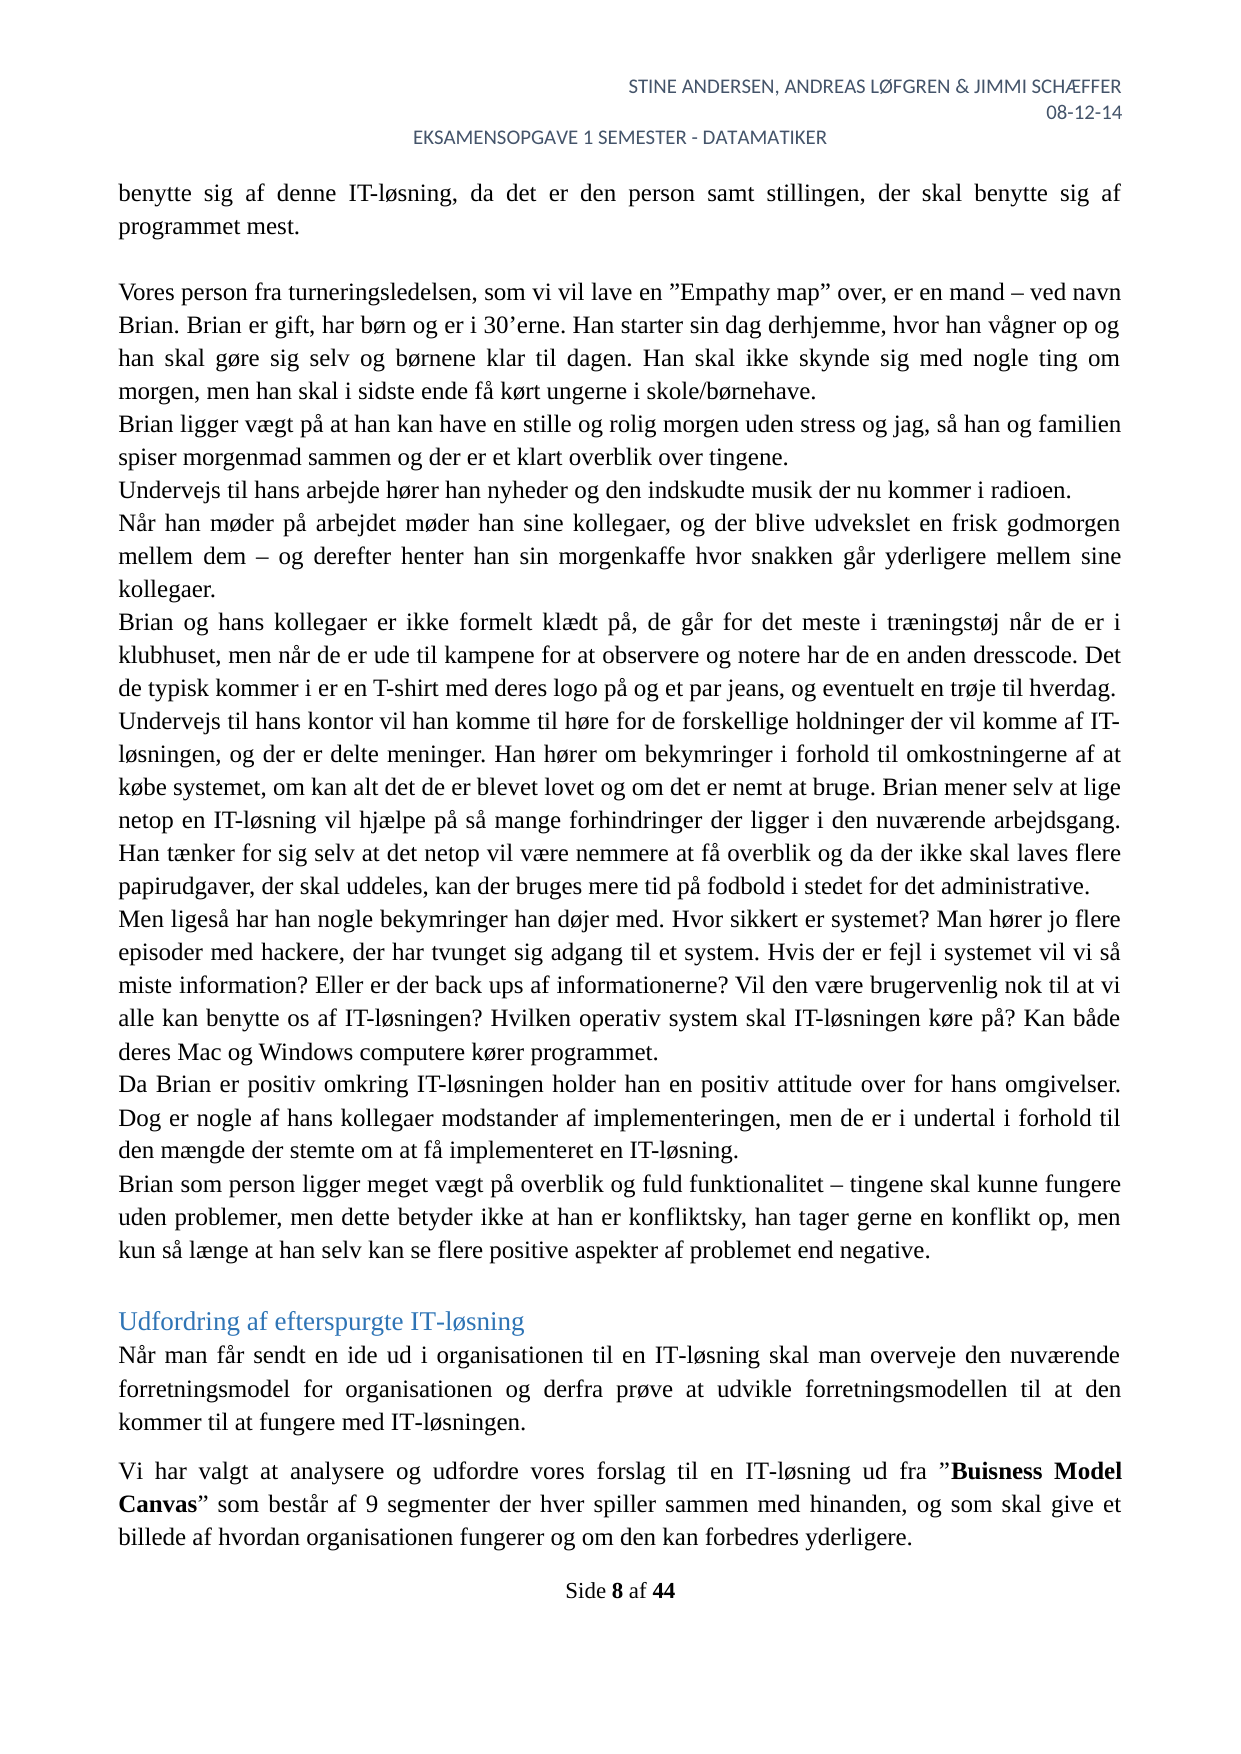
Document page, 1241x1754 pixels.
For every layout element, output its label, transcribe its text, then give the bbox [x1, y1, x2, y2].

text Når man får sendt en ide ud i organisationen til en IT-løsning skal man overveje den nuværende forretningsmodel for organisationen og derfra prøve at udvikle forretningsmodellen til at den kommer til at fungere med IT-løsningen. [118, 1341, 1122, 1435]
text Vi har valgt at analysere og udfordre vores forslag til en IT-løsning ud fra ”Buisness Model Canvas” som består af 9 segmenter der hver spiller sammen med hinanden, og som skal give et billede af hvordan organisationen fungerer og om den kan forbedres yderligere. [118, 1456, 1122, 1551]
text Brian ligger vægt på at han kan have en stille og rolig morgen uden stress og jag, så han og familien spiser morgenmad sammen og der er et klart overblik over tingene. [118, 409, 1122, 471]
text Men ligeså har han nogle bekymringer han døjer med. Hvor sikkert er systemet? Man hører jo flere episoder med hackere, der har tvunget sig adgang til et system. Hvis der er fejl i systemet vil vi så miste information? Eller er der back ups af informationerne? Vil den være brugervenlig nok til at vi alle kan benytte os af IT-løsningen? Hvilken operativ system skal IT-løsningen køre på? Kan både deres Mac og Windows computere kører programmet. [118, 904, 1122, 1065]
text Vores person fra turneringsledelsen, som vi vil lave en ”Empathy map” over, er en mand – ved navn Brian. Brian er gift, har børn og er i 30’erne. Han starter sin dag derhjemme, hvor han vågner op og han skal gøre sig selv og børnene klar til dagen. Han skal ikke skynde sig med nogle ting om morgen, men han skal i sidste ende få kørt ungerne i skole/børnehave. [118, 277, 1122, 405]
text Undervejs til hans kontor vil han komme til høre for de forskellige holdninger der vil komme af IT-løsningen, og der er delte meninger. Han hører om bekymringer i forhold til omkostningerne af at købe systemet, om kan alt det de er blevet lovet og om det er nemt at bruge. Brian mener selv at lige netop en IT-løsning vil hjælpe på så mange forhindringer der ligger i den nuværende arbejdsgang. Han tænker for sig selv at det netop vil være nemmere at få overblik og da der ikke skal laves flere papirudgaver, der skal uddeles, kan der bruges mere tid på fodbold i stedet for det administrative. [118, 706, 1122, 900]
text Undervejs til hans arbejde hører han nyheder og den indskudte musik der nu kommer i radioen. [118, 475, 1122, 504]
subtitle Udfordring af efterspurgte IT-løsning [118, 1305, 1122, 1336]
text Brian og hans kollegaer er ikke formelt klædt på, de går for det meste i træningstøj når de er i klubhuset, men når de er ude til kampene for at observere og notere har de en anden dresscode. Det de typisk kommer i er en T-shirt med deres logo på og et par jeans, og eventuelt en trøje til hverdag. [118, 607, 1122, 702]
text Brian som person ligger meget vægt på overblik og fuld funktionalitet – tingene skal kunne fungere uden problemer, men dette betyder ikke at han er konfliktsky, han tager gerne en konflikt op, men kun så længe at han selv kan se flere positive aspekter af problemet end negative. [118, 1169, 1122, 1263]
text Da Brian er positiv omkring IT-løsningen holder han en positiv attitude over for hans omgivelser. Dog er nogle af hans kollegaer modstander af implementeringen, men de er i undertal i forhold til den mængde der stemte om at få implementeret en IT-løsning. [118, 1069, 1122, 1164]
text benytte sig af denne IT-løsning, da det er den person samt stillingen, der skal benytte sig af programmet mest. [118, 178, 1122, 240]
text Når han møder på arbejdet møder han sine kollegaer, og der blive udvekslet en frisk godmorgen mellem dem – og derefter henter han sin morgenkaffe hvor snakken går yderligere mellem sine kollegaer. [118, 508, 1122, 603]
